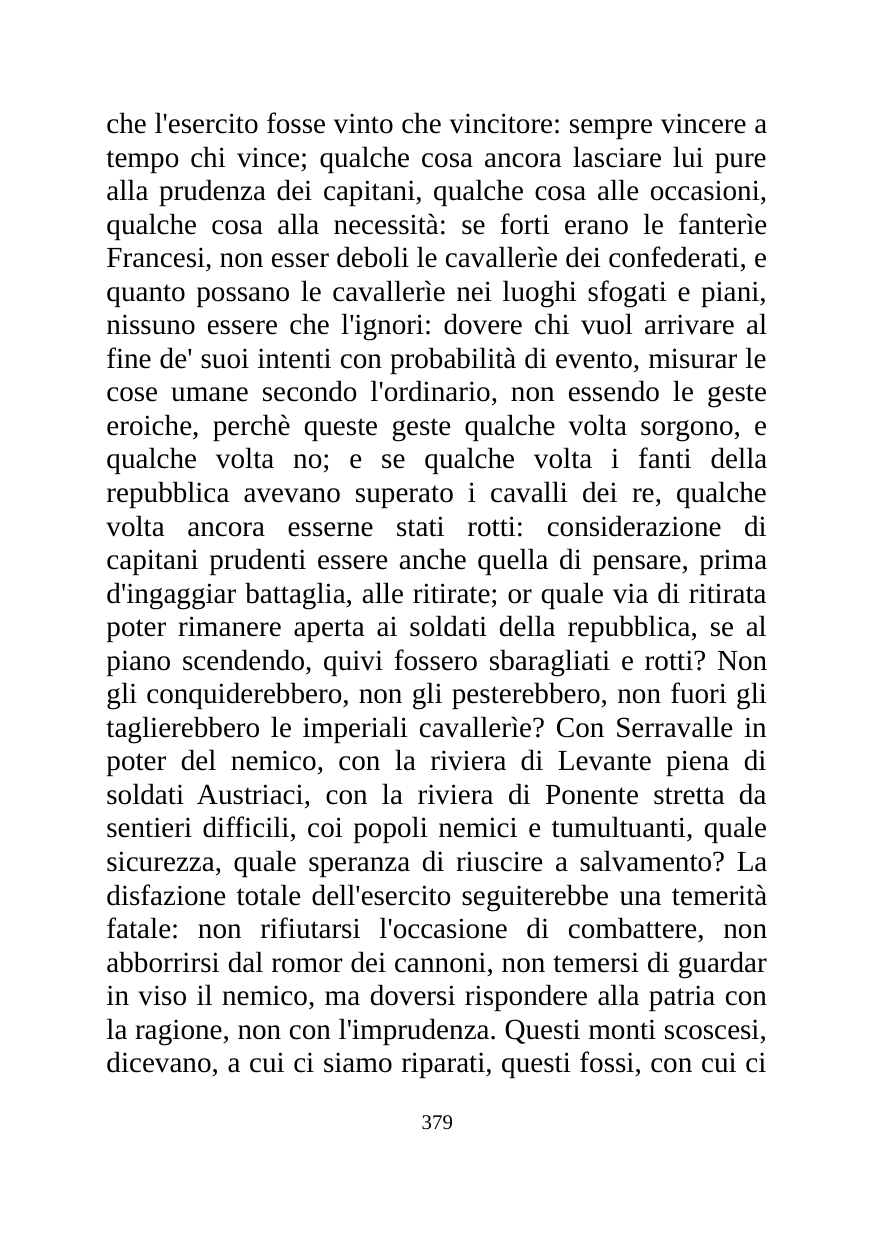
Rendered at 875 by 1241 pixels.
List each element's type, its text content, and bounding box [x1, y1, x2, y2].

text che l'esercito fosse vinto che vincitore: sempre vincere a tempo chi vince; qualche cosa ancora lasciare lui pure alla prudenza dei capitani, qualche cosa alle occasioni, qualche cosa alla necessità: se forti erano le fanterìe Francesi, non esser deboli le cavallerìe dei confederati, e quanto possano le cavallerìe nei luoghi sfogati e piani, nissuno essere che l'ignori: dovere chi vuol arrivare al fine de' suoi intenti con probabilità di evento, misurar le cose umane secondo l'ordinario, non essendo le geste eroiche, perchè queste geste qualche volta sorgono, e qualche volta no; e se qualche volta i fanti della repubblica avevano superato i cavalli dei re, qualche volta ancora esserne stati rotti: considerazione di capitani prudenti essere anche quella di pensare, prima d'ingaggiar battaglia, alle ritirate; or quale via di ritirata poter rimanere aperta ai soldati della repubblica, se al piano scendendo, quivi fossero sbaragliati e rotti? Non gli conquiderebbero, non gli pesterebbero, non fuori gli taglierebbero le imperiali cavallerìe? Con Serravalle in poter del nemico, con la riviera di Levante piena di soldati Austriaci, con la riviera di Ponente stretta da sentieri difficili, coi popoli nemici e tumultuanti, quale sicurezza, quale speranza di riuscire a salvamento? La disfazione totale dell'esercito seguiterebbe una temerità fatale: non rifiutarsi l'occasione di combattere, non abborrirsi dal romor dei cannoni, non temersi di guardar in viso il nemico, ma doversi rispondere alla patria con la ragione, non con l'imprudenza. Questi monti scoscesi, dicevano, a cui ci siamo riparati, questi fossi, con cui ci [106, 106, 768, 1079]
